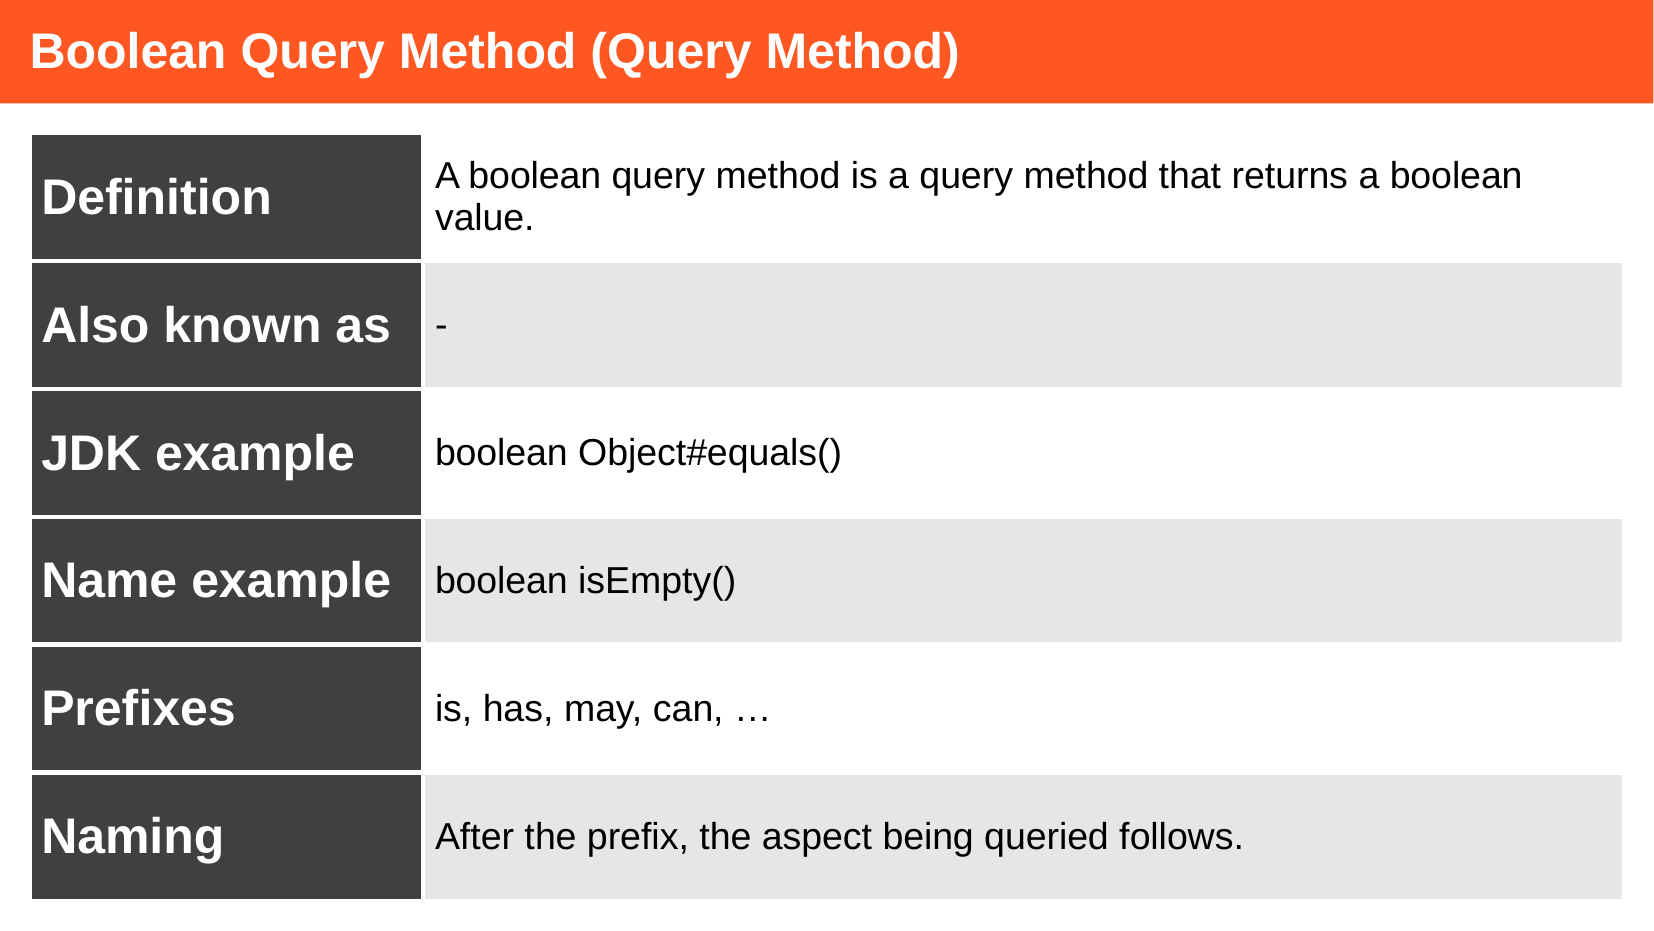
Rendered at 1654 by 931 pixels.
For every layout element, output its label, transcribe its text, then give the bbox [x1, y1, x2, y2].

table_cell boolean isEmpty() [425, 519, 1622, 642]
table_cell Naming [32, 775, 421, 899]
title Boolean Query Method (Query Method) [0, 0, 1654, 104]
table_cell - [425, 263, 1622, 387]
table_cell Prefixes [32, 647, 421, 770]
table_cell After the prefix, the aspect being queried follows. [425, 775, 1622, 899]
table_cell Name example [32, 519, 421, 642]
table_cell is, has, may, can, … [425, 647, 1622, 770]
table_cell JDK example [32, 391, 421, 515]
table_cell boolean Object#equals() [425, 391, 1622, 515]
table_cell Also known as [32, 263, 421, 387]
table_header Definition [32, 135, 421, 259]
table_header A boolean query method is a query method that returns a boolean value. [425, 135, 1622, 259]
